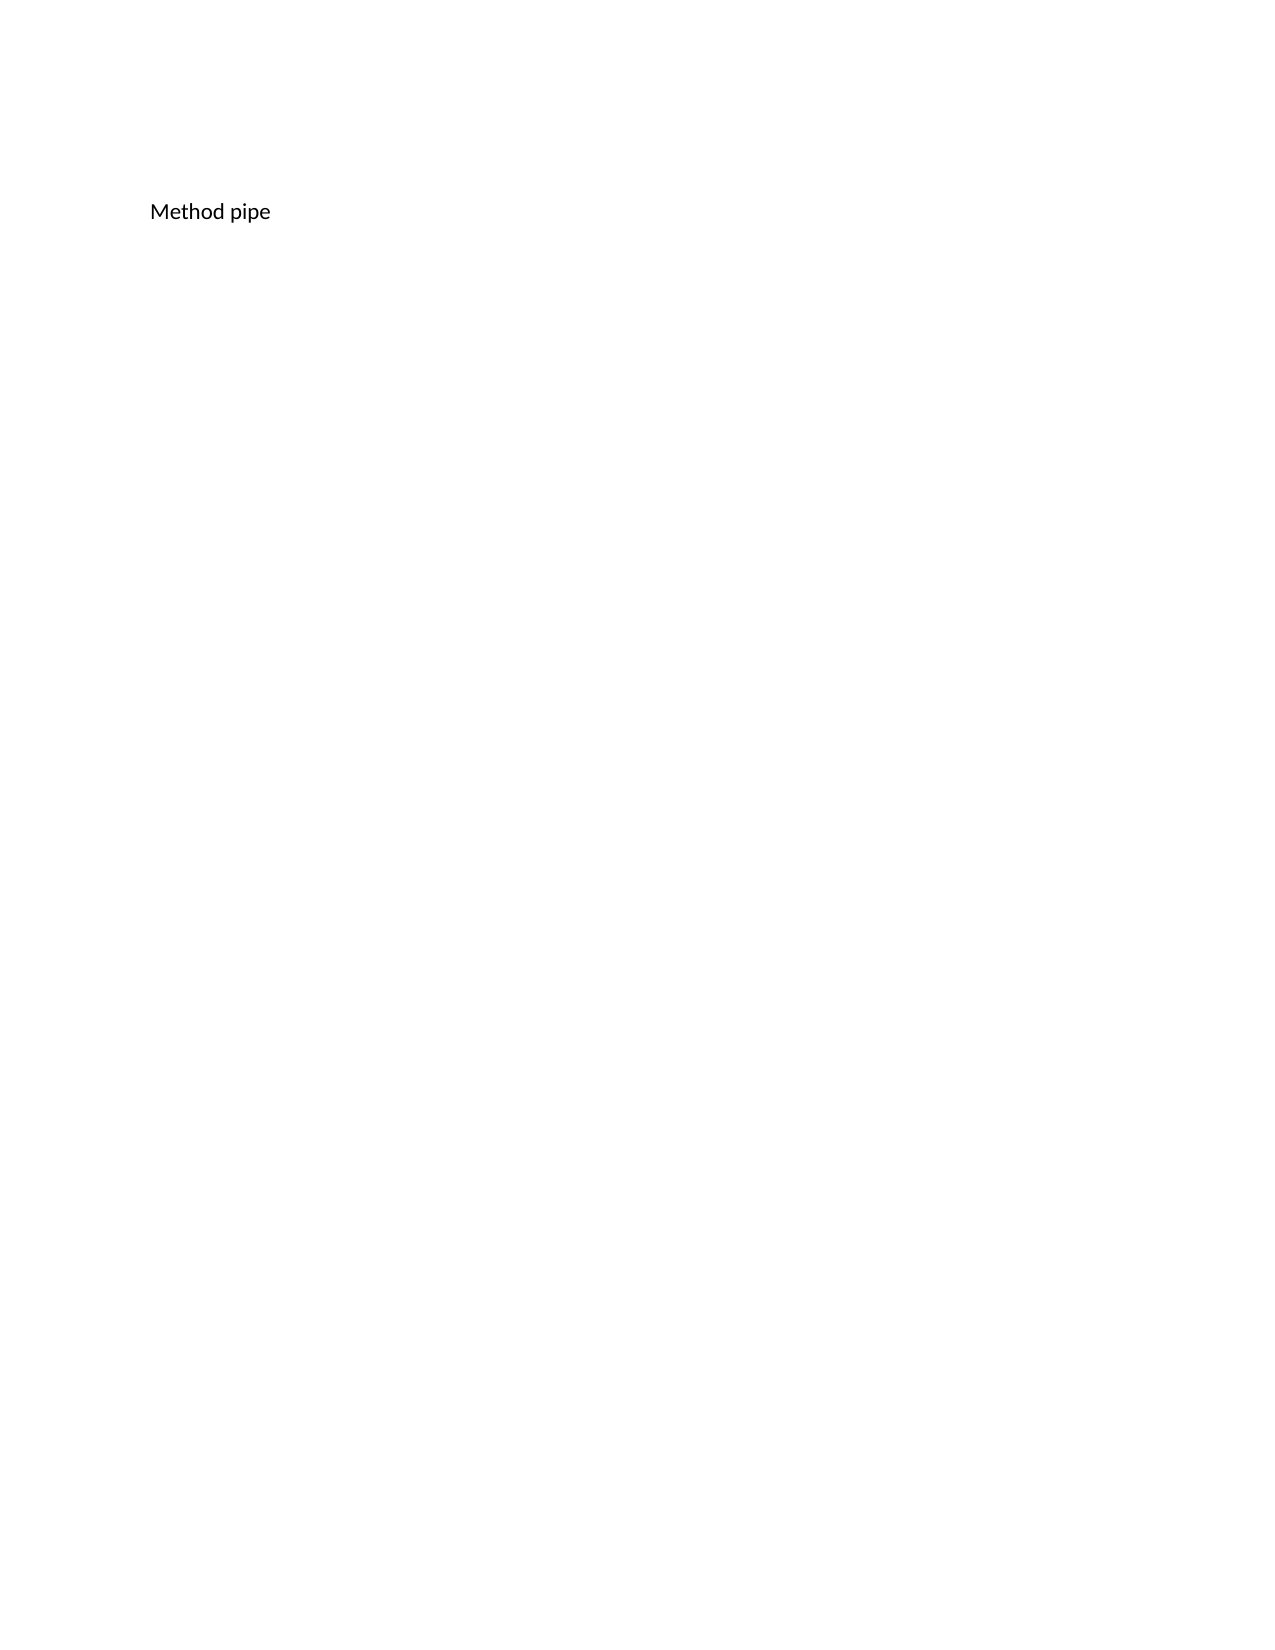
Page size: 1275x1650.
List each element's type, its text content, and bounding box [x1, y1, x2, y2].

text Method pipe [150, 197, 1125, 225]
